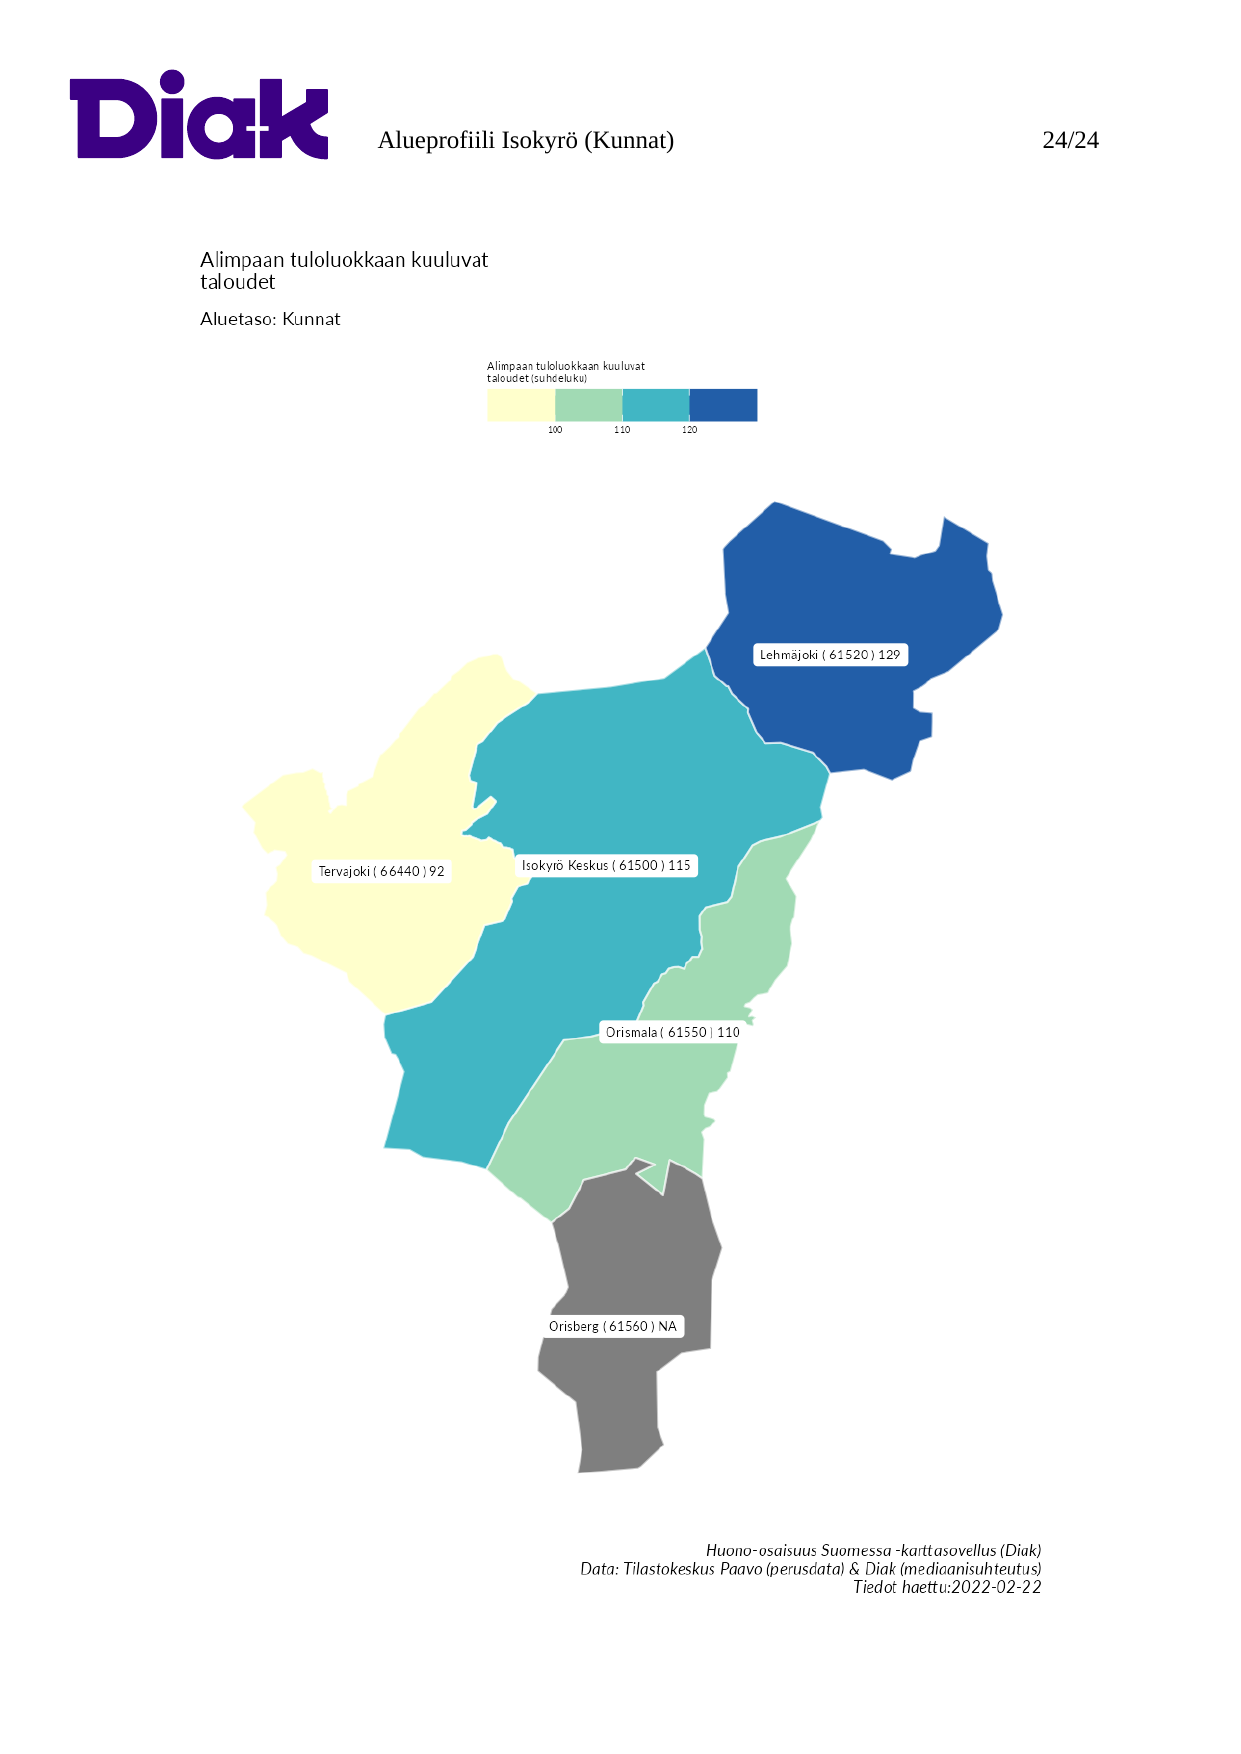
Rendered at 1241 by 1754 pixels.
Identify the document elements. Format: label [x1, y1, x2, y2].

picture [61, 196, 1179, 1651]
